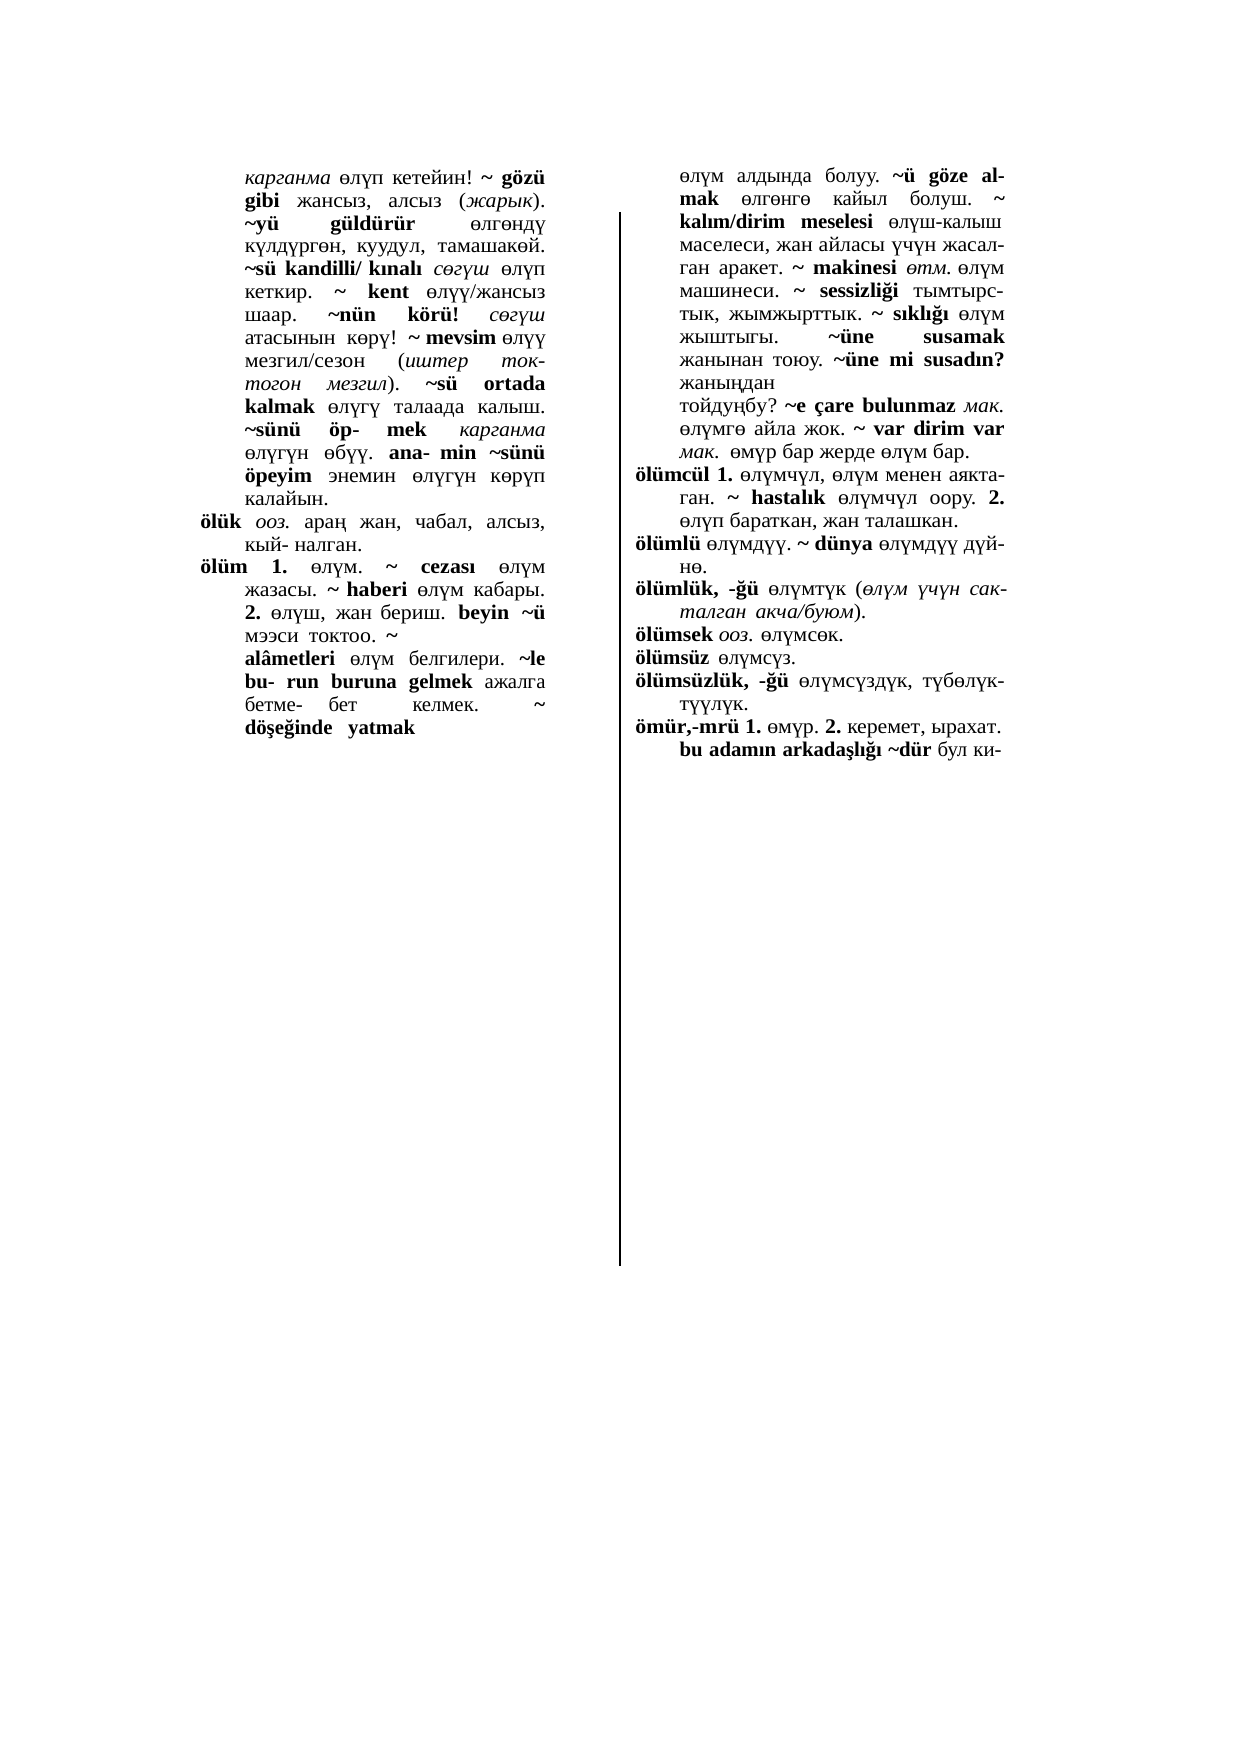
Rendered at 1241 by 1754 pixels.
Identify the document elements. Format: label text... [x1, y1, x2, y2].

text alâmetleri өлүм белгилери. ~le bu- run buruna gelmek ажалга бетме- бет келмек. ~ döşeğinde yatmak [244, 647, 545, 739]
text ölüm 1. өлүм. ~ cezası өлүм жазасы. ~ haberi өлүм кабары. 2. өлүш, жан бериш. beyin ~ü мээси токтоо. ~ [200, 556, 545, 647]
text өлүм алдында болуу. ~ü göze al- mak өлгөнгө кайыл болуш. ~ kalım/dirim meselesi өлүш-калыш [679, 164, 1005, 233]
text ölümlü өлүмдүү. ~ dünya өлүмдүү дүй- нө. [635, 532, 1005, 578]
text bu adamın arkadaşlığı ~dür бул ки- [679, 738, 1005, 761]
text ölümcül 1. өлүмчүл, өлүм менен аякта- ган. ~ hastalık өлүмчүл оору. 2. өлүп бараткан, жан талашкан. [635, 463, 1005, 532]
text ölümsüzlük, -ğü өлүмсүздүк, түбөлүк- түүлүк. [635, 669, 1005, 715]
text тойдуңбу? ~e çare bulunmaz мак. өлүмгө айла жок. ~ var dirim var мак. өмүр бар жерде өлүм бар. [679, 394, 1005, 463]
text ölümlük, -ğü өлүмтүк (өлүм үчүн сак- [635, 578, 1065, 600]
text маселеси, жан айласы үчүн жасал- ган аракет. ~ makinesi өтм. өлүм машинеси. ~ sessizliği тымтырс- [679, 233, 1005, 302]
text карганма өлүп кетейин! ~ gözü gibi жансыз, алсыз (жарык). ~yü güldürür өлгөндү күлдүргөн, куудул, тамашакөй. ~sü kandilli/ kınalı сөгүш өлүп кеткир. ~ kent өлүү/жансыз шаар. ~nün körü! сөгүш атасынын көрү! ~ mevsim өлүү мезгил/сезон (иштер ток- тогон мезгил). ~sü ortada kalmak өлүгү талаада калыш. ~sünü öp- mek карганма өлүгүн өбүү. ana- min ~sünü öpeyim энемин өлүгүн көрүп калайын. [244, 164, 545, 509]
text ölük ооз. араң жан, чабал, алсыз, кый- налган. [200, 510, 545, 556]
text талган акча/буюм). ölümsek ооз. өлүмсөк. ölümsüz өлүмсүз. [635, 601, 913, 669]
text тык, жымжырттык. ~ sıklığı өлүм жыштыгы. ~üne susamak жанынан тоюу. ~üne mi susadın? жаныңдан [679, 302, 1004, 394]
text ömür,-mrü 1. өмүр. 2. керемет, ырахат. [635, 715, 1048, 738]
